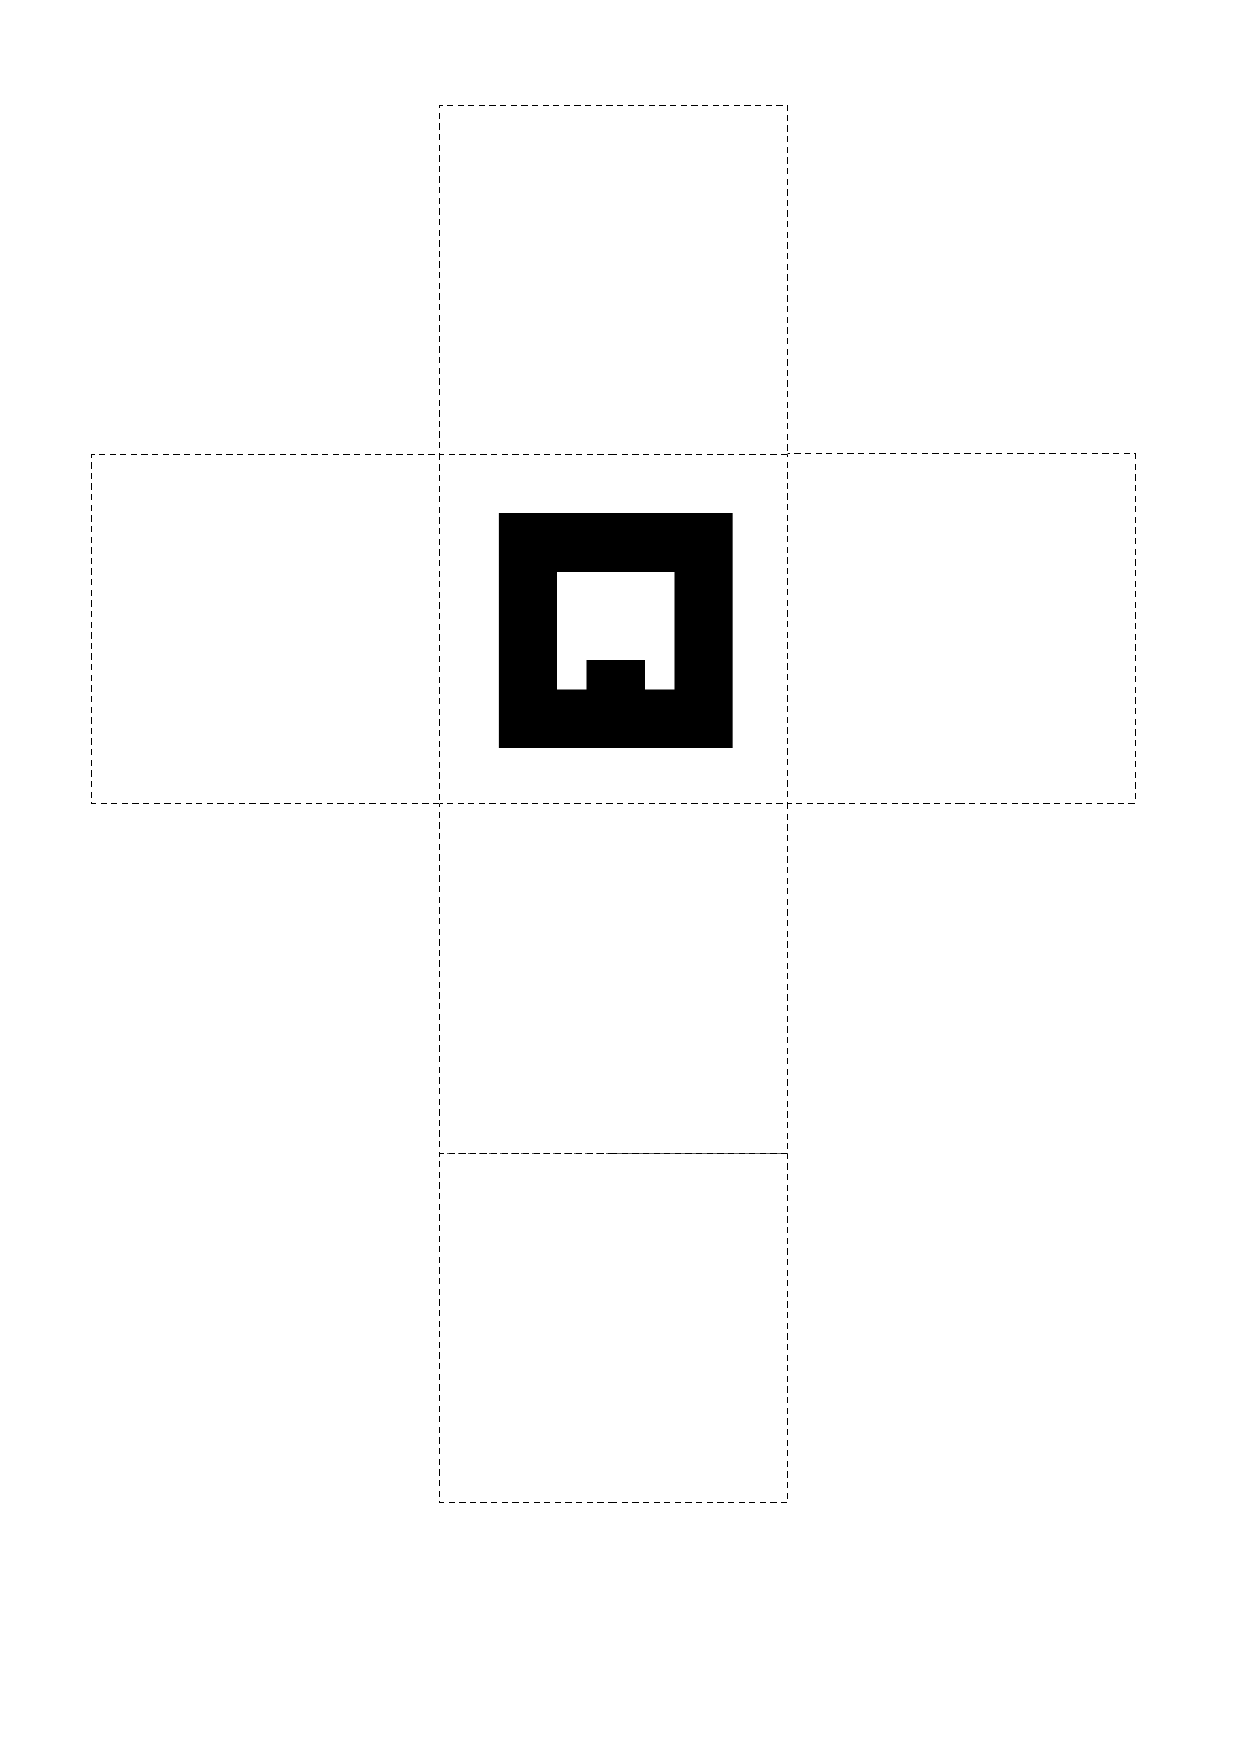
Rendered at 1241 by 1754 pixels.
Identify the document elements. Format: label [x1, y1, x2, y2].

picture [498, 513, 733, 748]
